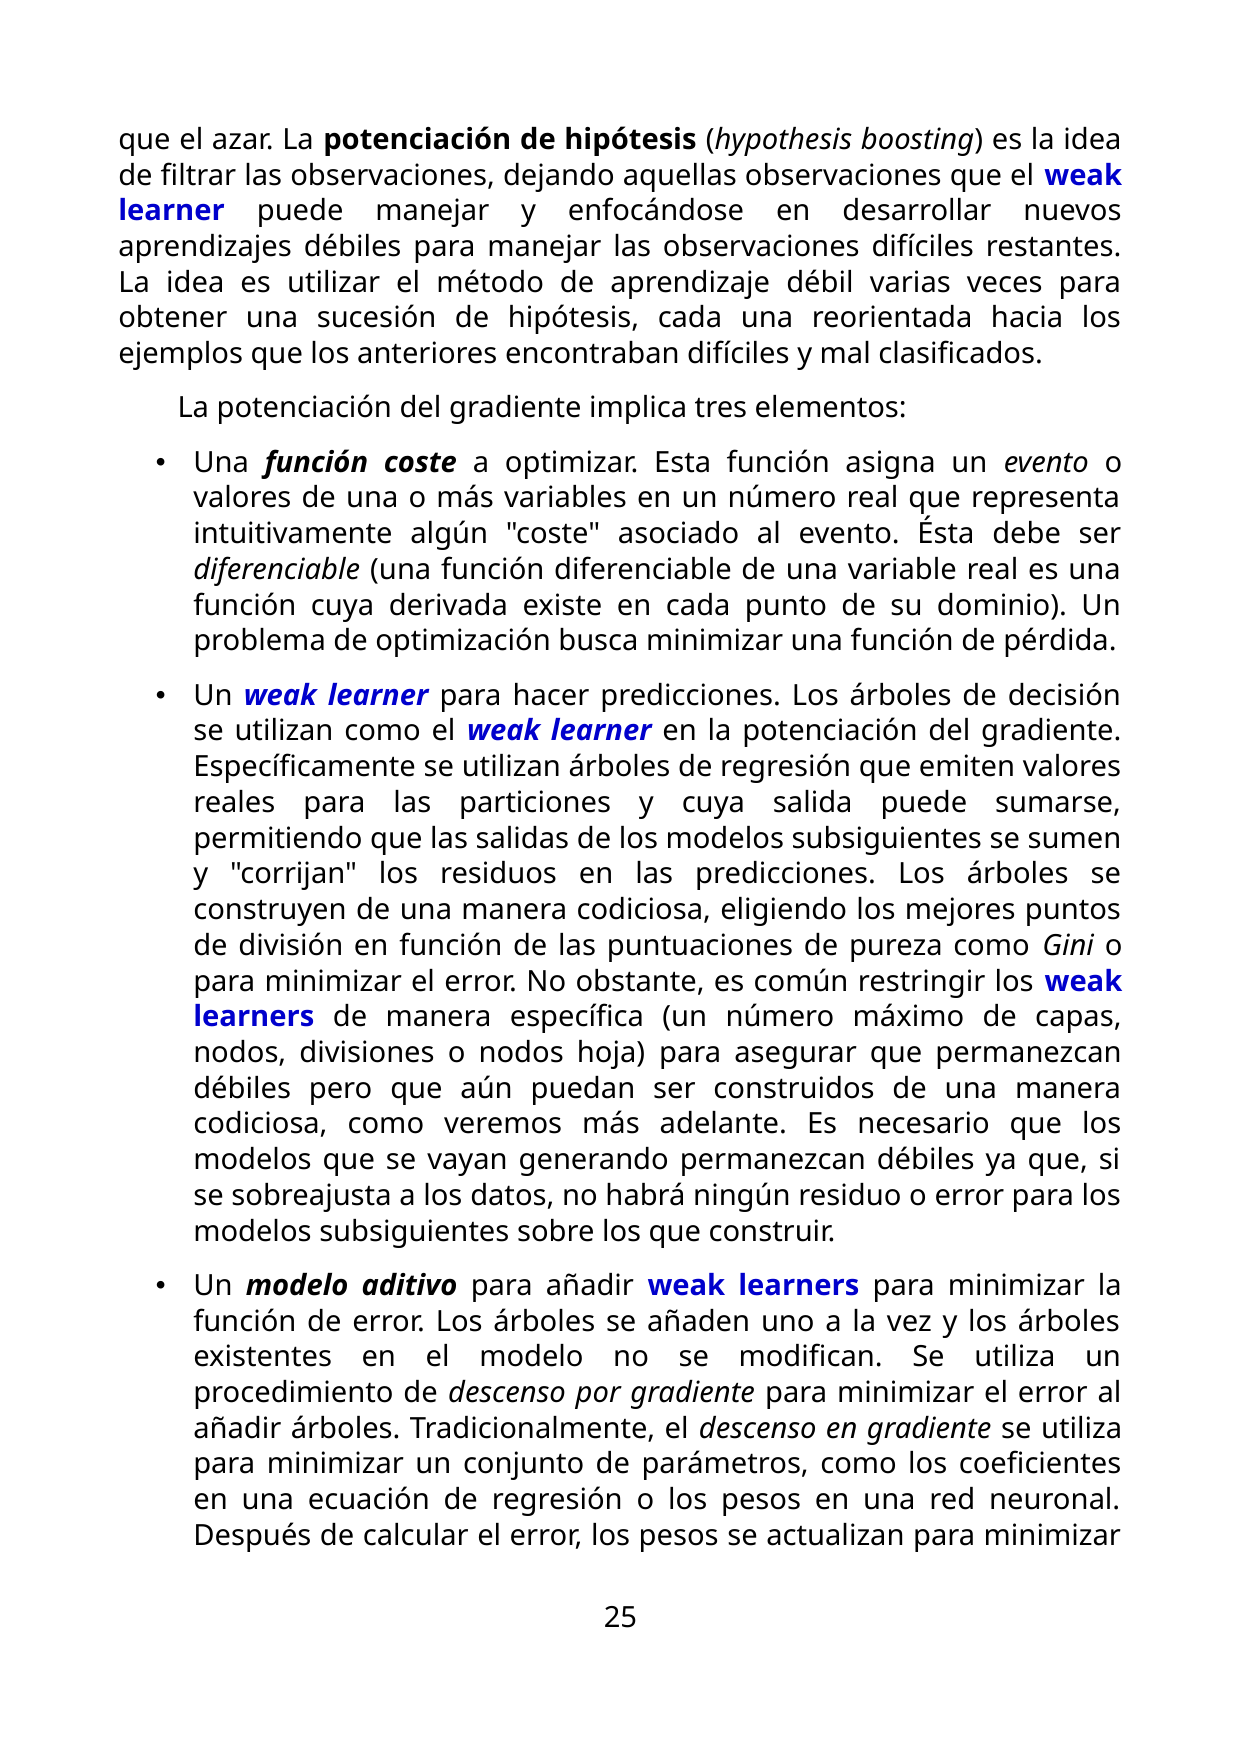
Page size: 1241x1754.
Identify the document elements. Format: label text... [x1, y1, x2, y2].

list Una función coste a optimizar. Esta función asigna un evento o valores de una o más variables en un número real que representa intuitivamente algún "coste" asociado al evento. Ésta debe ser diferenciable (una función diferenciable de una variable real es una función cuya derivada existe en cada punto de su dominio). Un problema de optimización busca minimizar una función de pérdida. [156, 441, 1122, 659]
text La potenciación del gradiente implica tres elementos: [118, 387, 1122, 426]
text que el azar. La potenciación de hipótesis (hypothesis boosting) es la idea de filtrar las observaciones, dejando aquellas observaciones que el weak learner puede manejar y enfocándose en desarrollar nuevos aprendizajes débiles para manejar las observaciones difíciles restantes. La idea es utilizar el método de aprendizaje débil varias veces para obtener una sucesión de hipótesis, cada una reorientada hacia los ejemplos que los anteriores encontraban difíciles y mal clasificados. [118, 118, 1122, 372]
list Un modelo aditivo para añadir weak learners para minimizar la función de error. Los árboles se añaden uno a la vez y los árboles existentes en el modelo no se modifican. Se utiliza un procedimiento de descenso por gradiente para minimizar el error al añadir árboles. Tradicionalmente, el descenso en gradiente se utiliza para minimizar un conjunto de parámetros, como los coeficientes en una ecuación de regresión o los pesos en una red neuronal. Después de calcular el error, los pesos se actualizan para minimizar [156, 1264, 1122, 1554]
list Un weak learner para hacer predicciones. Los árboles de decisión se utilizan como el weak learner en la potenciación del gradiente. Específicamente se utilizan árboles de regresión que emiten valores reales para las particiones y cuya salida puede sumarse, permitiendo que las salidas de los modelos subsiguientes se sumen y "corrijan" los residuos en las predicciones. Los árboles se construyen de una manera codiciosa, eligiendo los mejores puntos de división en función de las puntuaciones de pureza como Gini o para minimizar el error. No obstante, es común restringir los weak learners de manera específica (un número máximo de capas, nodos, divisiones o nodos hoja) para asegurar que permanezcan débiles pero que aún puedan ser construidos de una manera codiciosa, como veremos más adelante. Es necesario que los modelos que se vayan generando permanezcan débiles ya que, si se sobreajusta a los datos, no habrá ningún residuo o error para los modelos subsiguientes sobre los que construir. [156, 674, 1122, 1249]
